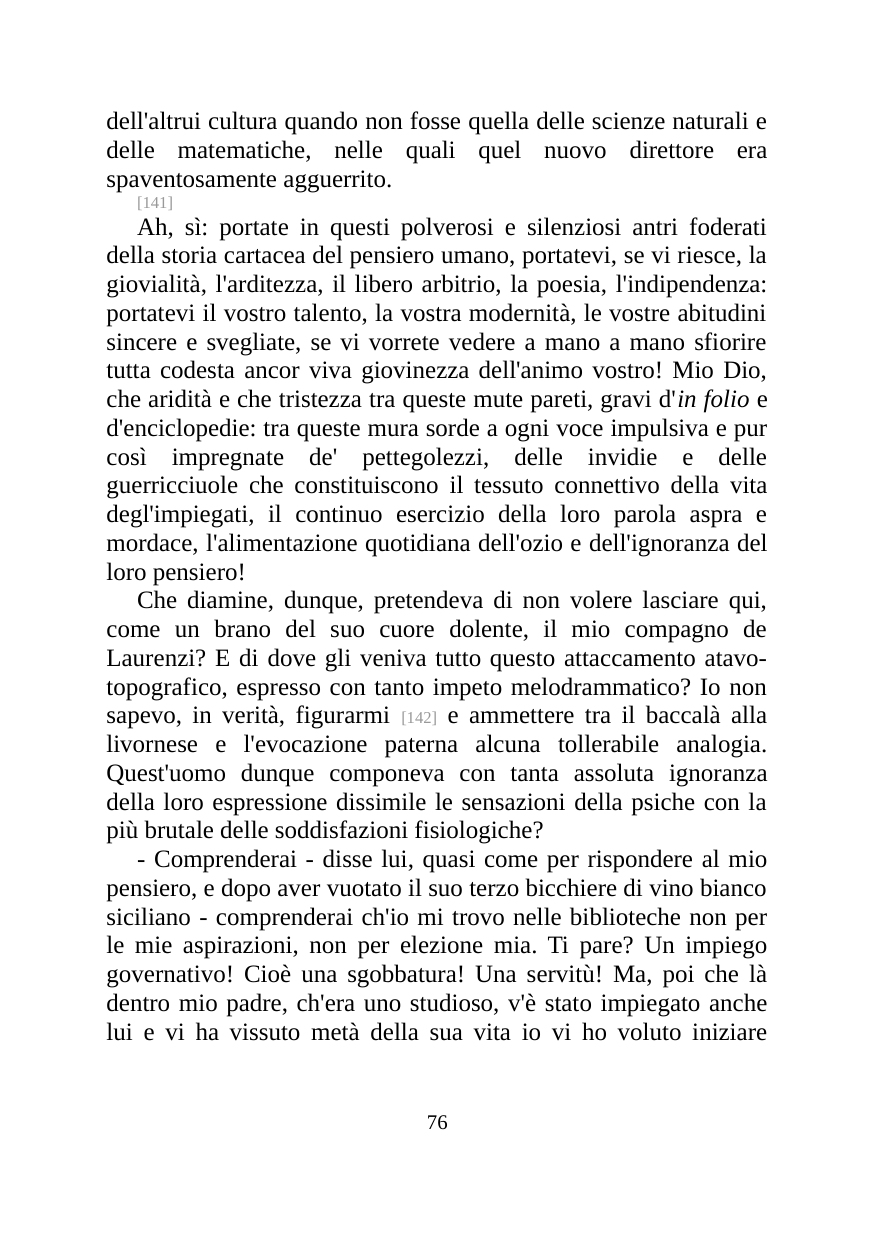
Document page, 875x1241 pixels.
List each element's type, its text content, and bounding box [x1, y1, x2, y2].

text Ah, sì: portate in questi polverosi e silenziosi antri foderati della storia cartacea del pensiero umano, portatevi, se vi riesce, la giovialità, l'arditezza, il libero arbitrio, la poesia, l'indipendenza: portatevi il vostro talento, la vostra modernità, le vostre abitudini sincere e svegliate, se vi vorrete vedere a mano a mano sfiorire tutta codesta ancor viva giovinezza dell'animo vostro! Mio Dio, che aridità e che tristezza tra queste mute pareti, gravi d'in folio e d'enciclopedie: tra queste mura sorde a ogni voce impulsiva e pur così impregnate de' pettegolezzi, delle invidie e delle guerricciuole che constituiscono il tessuto connettivo della vita degl'impiegati, il continuo esercizio della loro parola aspra e mordace, l'alimentazione quotidiana dell'ozio e dell'ignoranza del loro pensiero! [106, 212, 768, 585]
text [141] [106, 192, 768, 212]
text Che diamine, dunque, pretendeva di non volere lasciare qui, come un brano del suo cuore dolente, il mio compagno de Laurenzi? E di dove gli veniva tutto questo attaccamento atavo-topografico, espresso con tanto impeto melodrammatico? Io non sapevo, in verità, figurarmi [142] e ammettere tra il baccalà alla livornese e l'evocazione paterna alcuna tollerabile analogia. Quest'uomo dunque componeva con tanta assoluta ignoranza della loro espressione dissimile le sensazioni della psiche con la più brutale delle soddisfazioni fisiologiche? [106, 585, 768, 844]
text - Comprenderai - disse lui, quasi come per rispondere al mio pensiero, e dopo aver vuotato il suo terzo bicchiere di vino bianco siciliano - comprenderai ch'io mi trovo nelle biblioteche non per le mie aspirazioni, non per elezione mia. Ti pare? Un impiego governativo! Cioè una sgobbatura! Una servitù! Ma, poi che là dentro mio padre, ch'era uno studioso, v'è stato impiegato anche lui e vi ha vissuto metà della sua vita io vi ho voluto iniziare [106, 844, 768, 1045]
text dell'altrui cultura quando non fosse quella delle scienze naturali e delle matematiche, nelle quali quel nuovo direttore era spaventosamente agguerrito. [106, 106, 768, 192]
